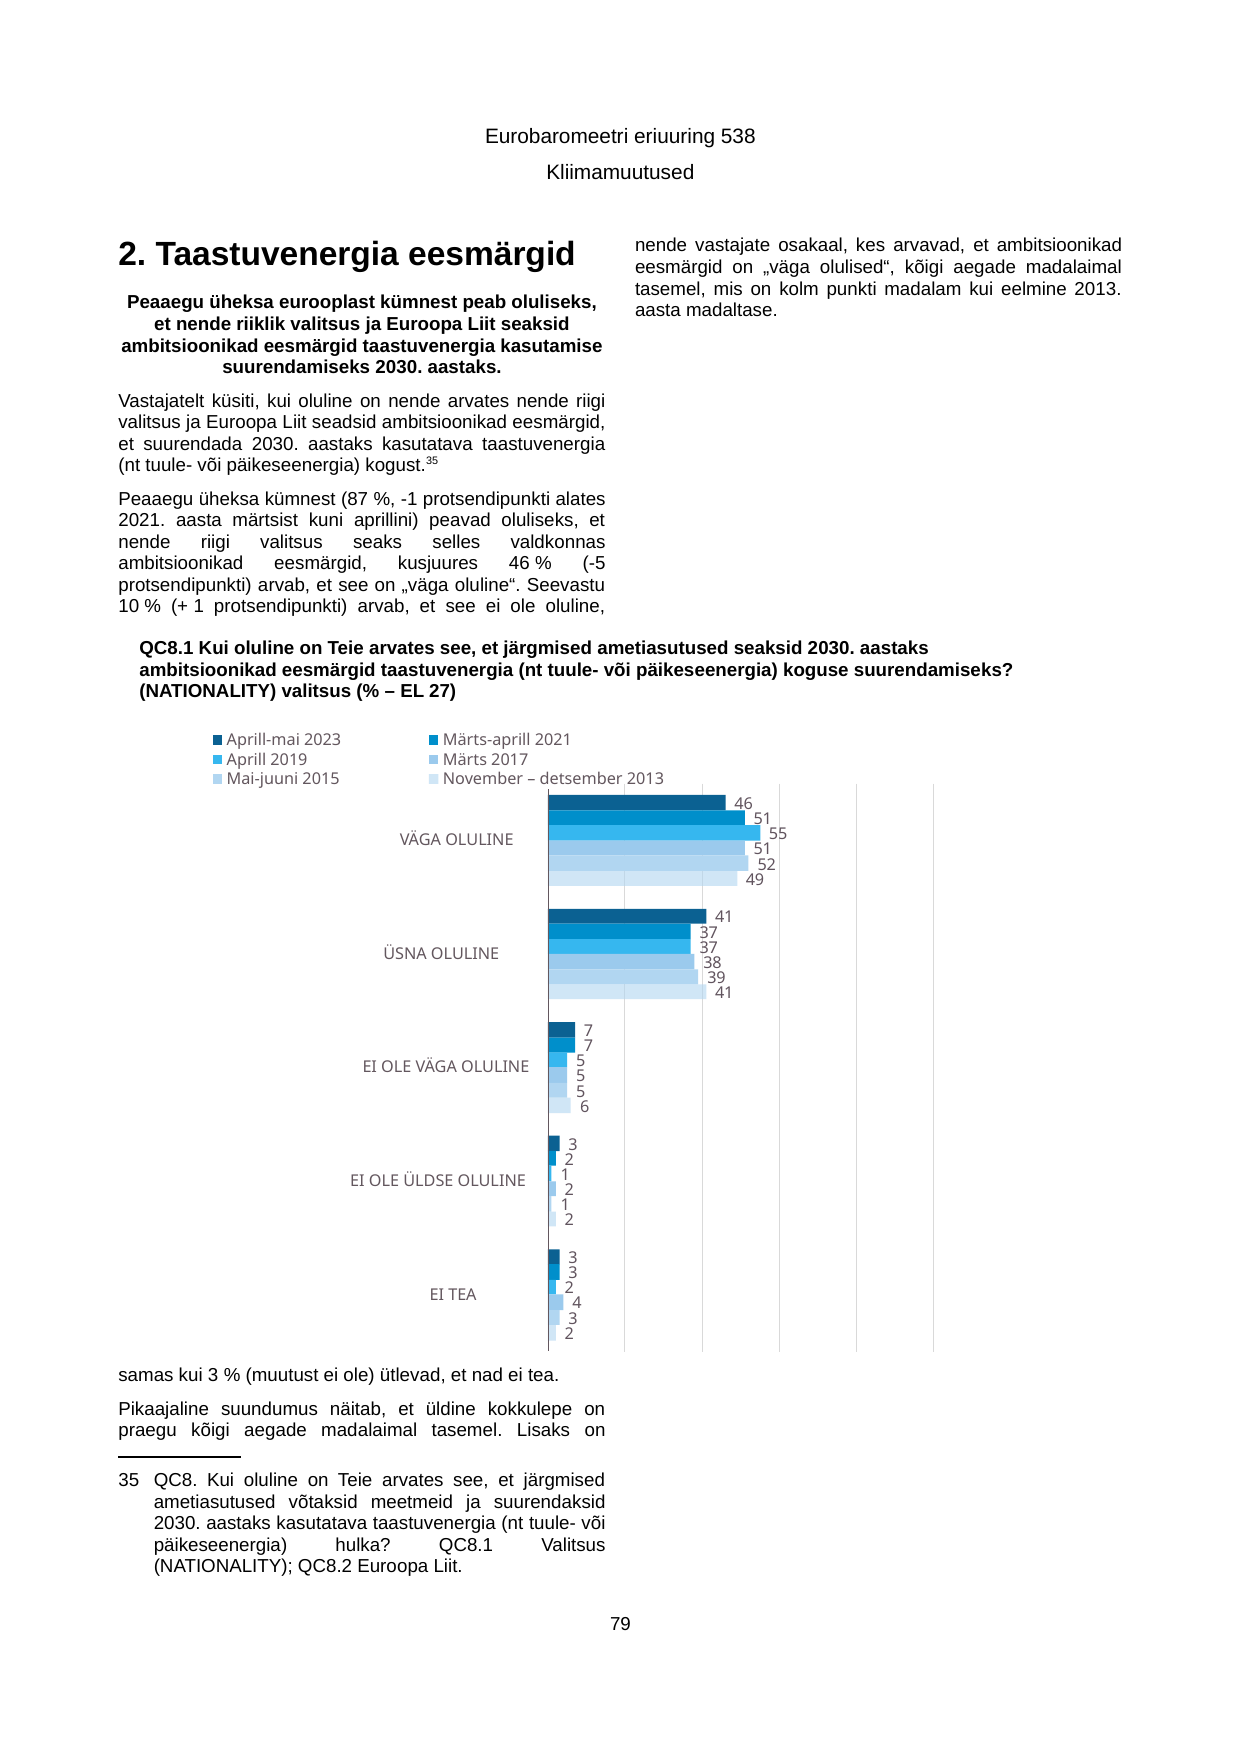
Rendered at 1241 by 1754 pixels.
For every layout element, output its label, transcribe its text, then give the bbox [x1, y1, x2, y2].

text Peaaegu üheksa kümnest (87 %, -1 protsendipunkti alates 2021. aasta märtsist kuni aprillini) peavad oluliseks, et nende riigi valitsus seaks selles valdkonnas ambitsioonikad eesmärgid, kusjuures 46 % (-5 protsendipunkti) arvab, et see on „väga oluline“. Seevastu 10 % (+ 1 protsendipunkti) arvab, et see ei ole oluline, samas kui 3 % (muutust ei ole) ütlevad, et nad ei tea. [118, 487, 605, 1386]
text Vastajatelt küsiti, kui oluline on nende arvates nende riigi valitsus ja Euroopa Liit seadsid ambitsioonikad eesmärgid, et suurendada 2030. aastaks kasutatava taastuvenergia (nt tuule- või päikeseenergia) kogust. [118, 389, 605, 476]
subtitle 2. Taastuvenergia eesmärgid [118, 234, 605, 273]
text QC8. Kui oluline on Teie arvates see, et järgmised ametiasutused võtaksid meetmeid ja suurendaksid 2030. aastaks kasutatava taastuvenergia (nt tuule- või päikeseenergia) hulka? QC8.1 Valitsus (NATIONALITY); QC8.2 Euroopa Liit. [118, 1469, 605, 1577]
text Pikaajaline suundumus näitab, et üldine kokkulepe on praegu kõigi aegade madalaimal tasemel. Lisaks on [118, 1398, 605, 1441]
text Peaaegu üheksa eurooplast kümnest peab oluliseks, et nende riiklik valitsus ja Euroopa Liit seaksid ambitsioonikad eesmärgid taastuvenergia kasutamise suurendamiseks 2030. aastaks. [118, 291, 605, 377]
text nende vastajate osakaal, kes arvavad, et ambitsioonikad eesmärgid on „väga olulised“, kõigi aegade madalaimal tasemel, mis on kolm punkti madalam kui eelmine 2013. aasta madaltase. [635, 234, 1122, 320]
